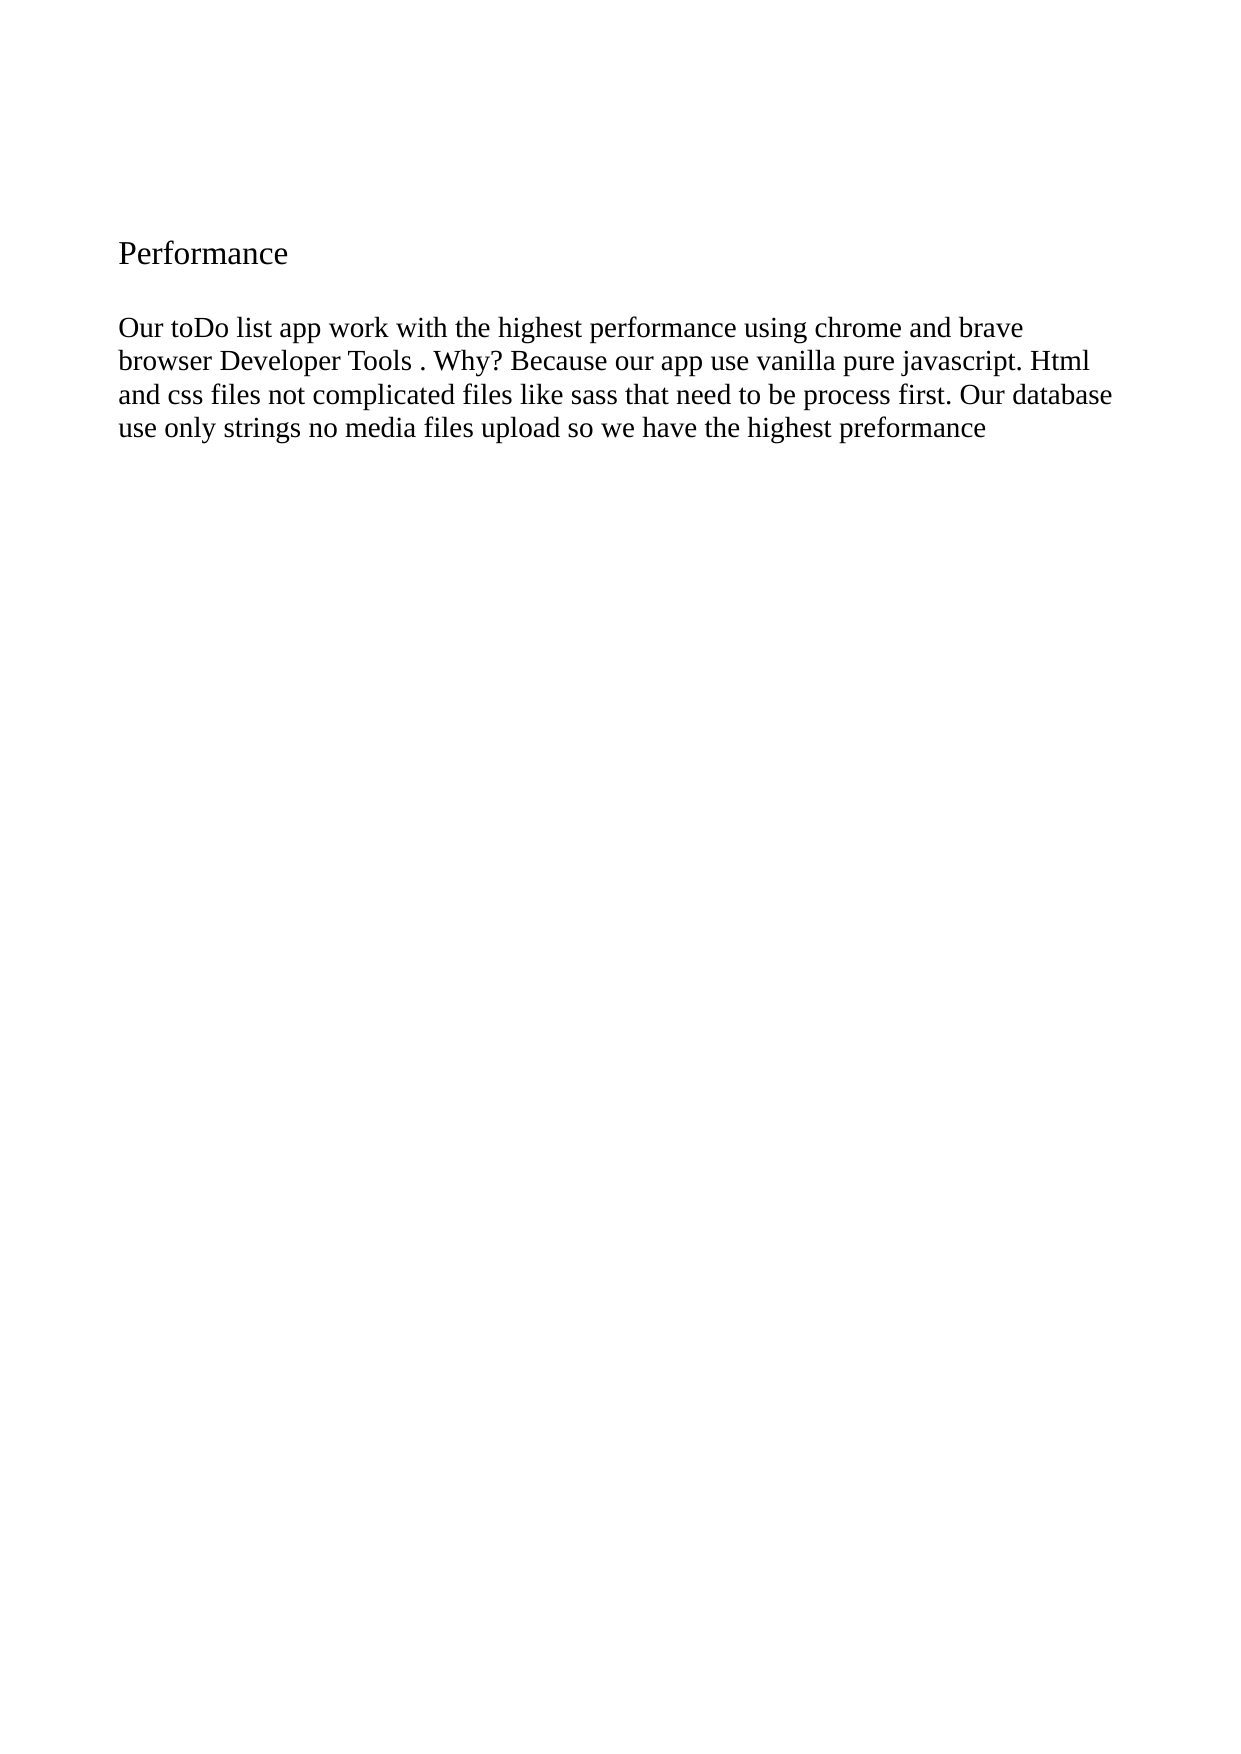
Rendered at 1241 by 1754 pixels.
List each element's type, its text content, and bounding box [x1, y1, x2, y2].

text Our toDo list app work with the highest performance using chrome and brave browser Developer Tools . Why? Because our app use vanilla pure javascript. Html and css files not complicated files like sass that need to be process first. Our database use only strings no media files upload so we have the highest preformance [118, 310, 1122, 444]
text Performance [118, 233, 1122, 271]
